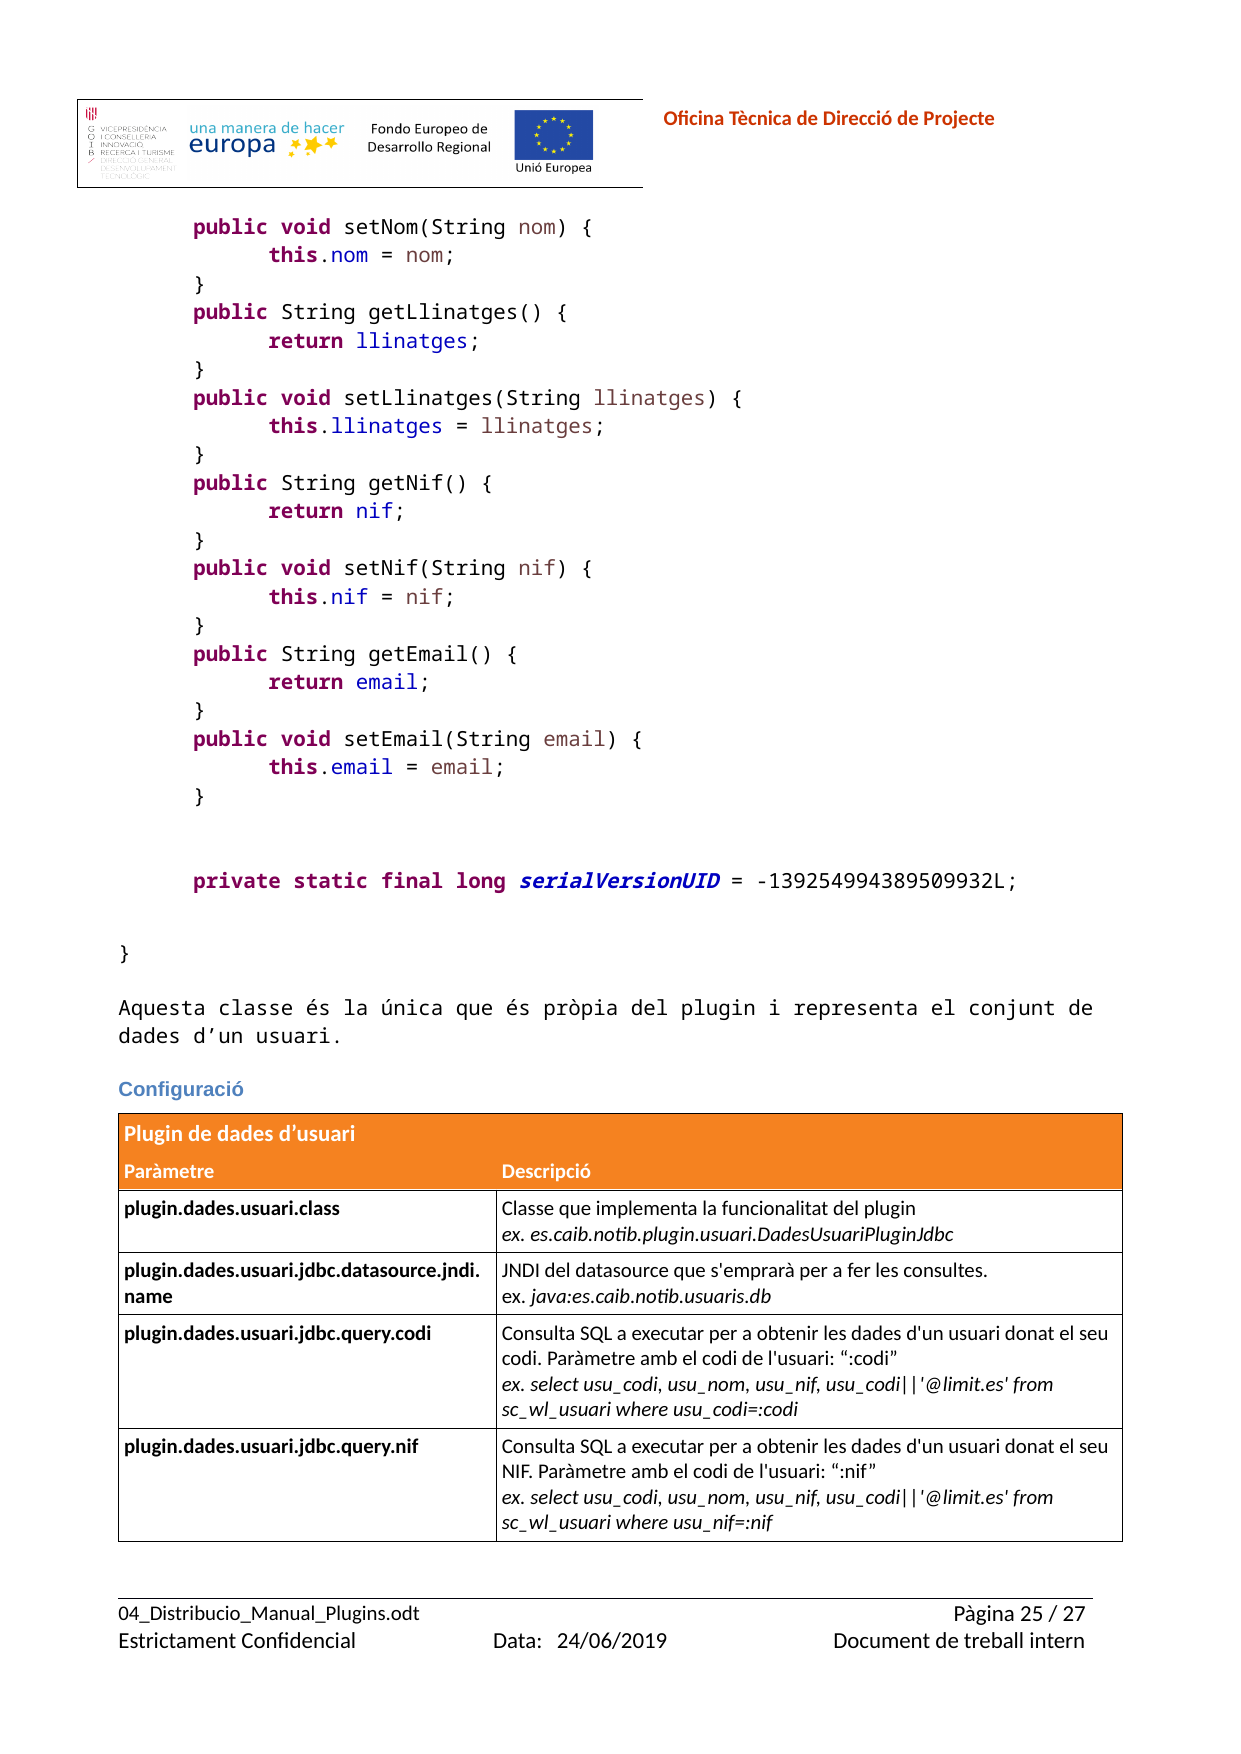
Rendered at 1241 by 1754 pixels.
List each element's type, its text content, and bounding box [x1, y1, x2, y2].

text } [118, 525, 1122, 553]
text return email; [118, 667, 1122, 696]
text return nif; [118, 496, 1122, 525]
table_cell plugin.dades.usuari.jdbc.query.nif [119, 1429, 496, 1541]
text this.llinatges = llinatges; [118, 411, 1122, 439]
table_cell plugin.dades.usuari.class [119, 1191, 496, 1252]
picture [187, 105, 599, 181]
text public void setNom(String nom) { [118, 212, 1122, 241]
table_cell Paràmetre [119, 1153, 496, 1189]
text } [118, 781, 1122, 809]
text this.nom = nom; [118, 241, 1122, 269]
text private static final long serialVersionUID = -139254994389509932L; [118, 866, 1122, 894]
table_cell plugin.dades.usuari.jdbc.query.codi [119, 1315, 496, 1427]
subtitle Configuració [118, 1077, 1122, 1101]
text } [118, 439, 1122, 468]
table_cell Consulta SQL a executar per a obtenir les dades d'un usuari donat el seu NIF. Paràmetre amb el codi de l'usuari: “:nif” ex. select usu_codi, usu_nom, usu_nif, usu_codi||'@limit.es' from sc_wl_usuari where usu_nif=:nif [497, 1429, 1122, 1541]
table_header Plugin de dades d’usuari [119, 1114, 1122, 1153]
table_cell JNDI del datasource que s'emprarà per a fer les consultes. ex. java:es.caib.notib.usuaris.db [497, 1253, 1122, 1314]
subtitle } [118, 938, 1122, 966]
text this.nif = nif; [118, 582, 1122, 610]
text public String getLlinatges() { [118, 297, 1122, 326]
text } [118, 269, 1122, 297]
text public void setNif(String nif) { [118, 553, 1122, 582]
table_cell Classe que implementa la funcionalitat del plugin ex. es.caib.notib.plugin.usuari.DadesUsuariPluginJdbc [497, 1191, 1122, 1252]
text public void setEmail(String email) { [118, 724, 1122, 752]
text public String getEmail() { [118, 639, 1122, 667]
text public String getNif() { [118, 468, 1122, 496]
text } [118, 696, 1122, 724]
table_cell plugin.dades.usuari.jdbc.datasource.jndi. name [119, 1253, 496, 1314]
text public void setLlinatges(String llinatges) { [118, 383, 1122, 411]
text this.email = email; [118, 752, 1122, 781]
table_cell Consulta SQL a executar per a obtenir les dades d'un usuari donat el seu codi. Paràmetre amb el codi de l'usuari: “:codi” ex. select usu_codi, usu_nom, usu_nif, usu_codi||'@limit.es' from sc_wl_usuari where usu_codi=:codi [497, 1315, 1122, 1427]
text } [118, 610, 1122, 639]
subtitle Aquesta classe és la única que és pròpia del plugin i representa el conjunt de dades d’un usuari. [118, 993, 1122, 1050]
text return llinatges; [118, 326, 1122, 354]
picture [82, 105, 181, 181]
text } [118, 354, 1122, 383]
table_cell Descripció [496, 1153, 1122, 1189]
